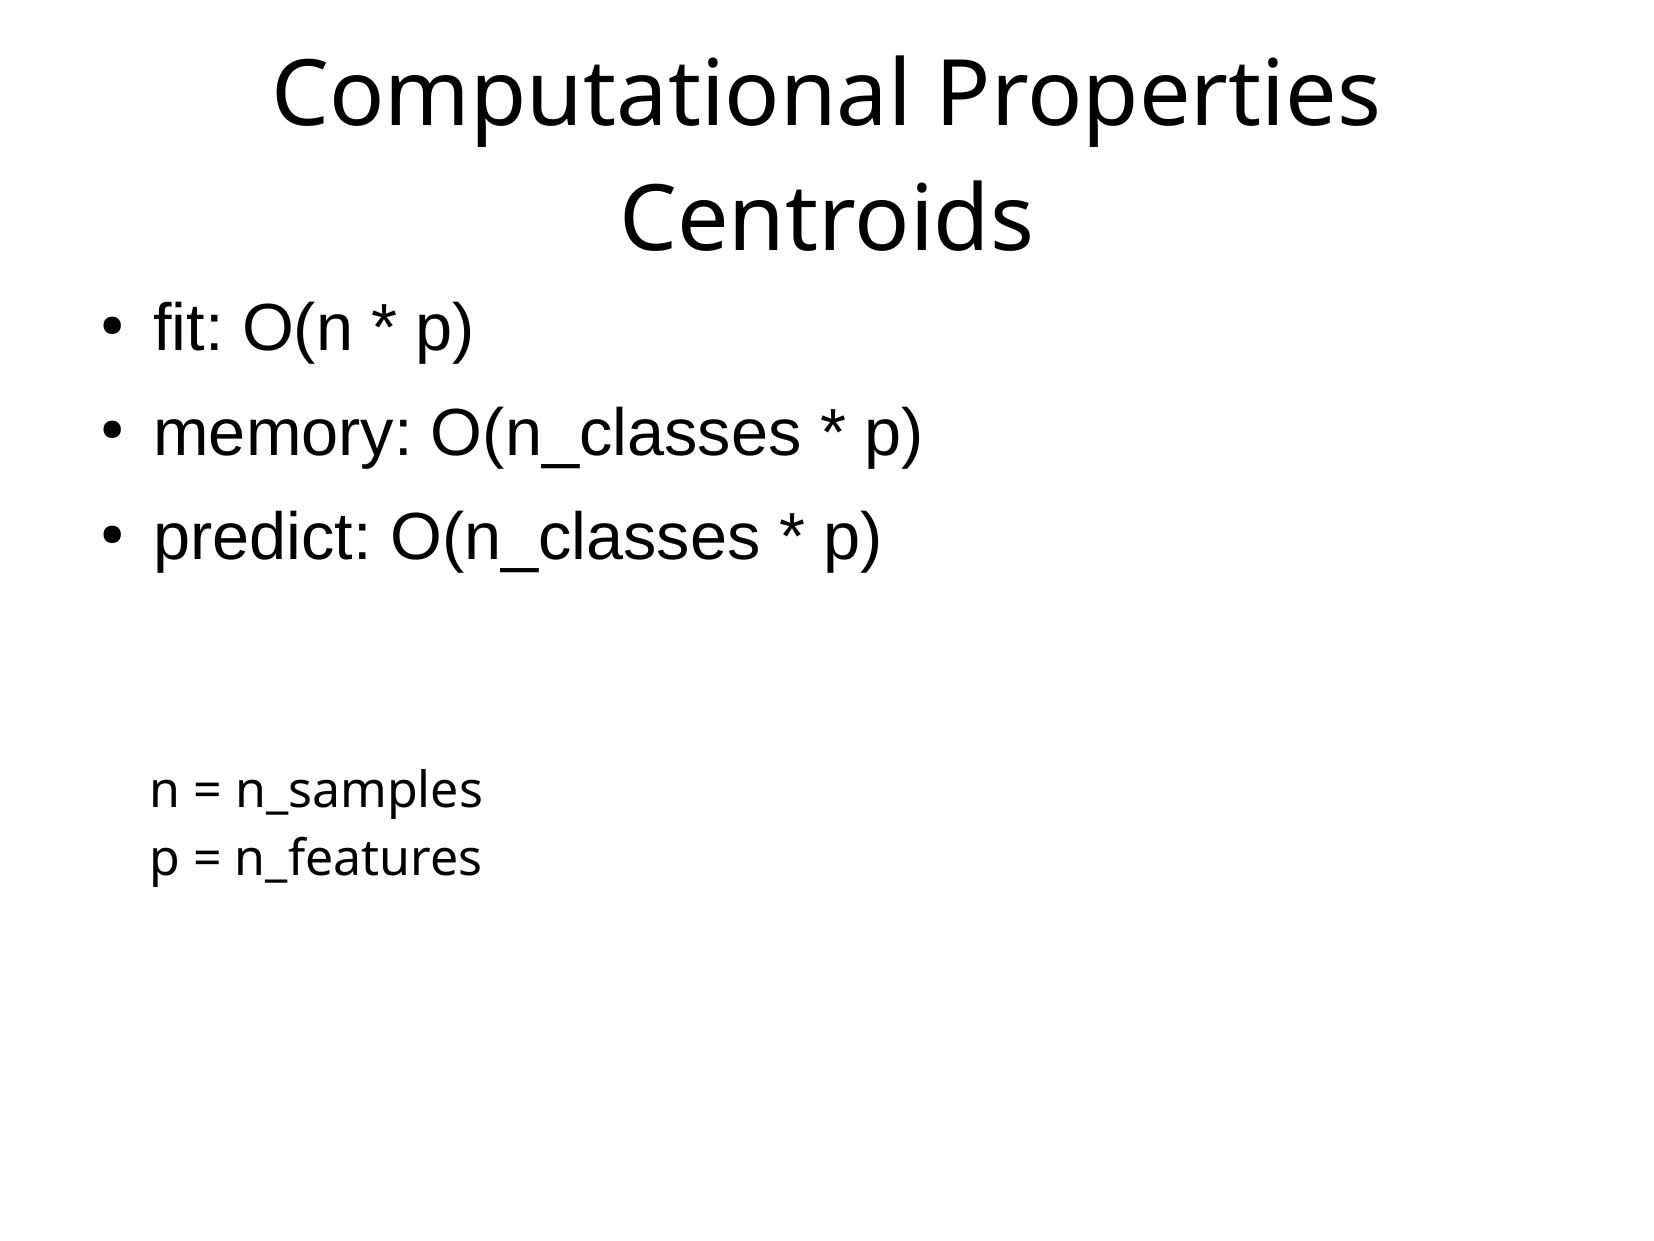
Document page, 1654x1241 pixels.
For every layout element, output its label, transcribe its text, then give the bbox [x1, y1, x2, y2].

title Computational Properties Centroids [82, 49, 1571, 257]
list fit: O(n * p) memory: O(n_classes * p) predict: O(n_classes * p) [82, 290, 1571, 1010]
